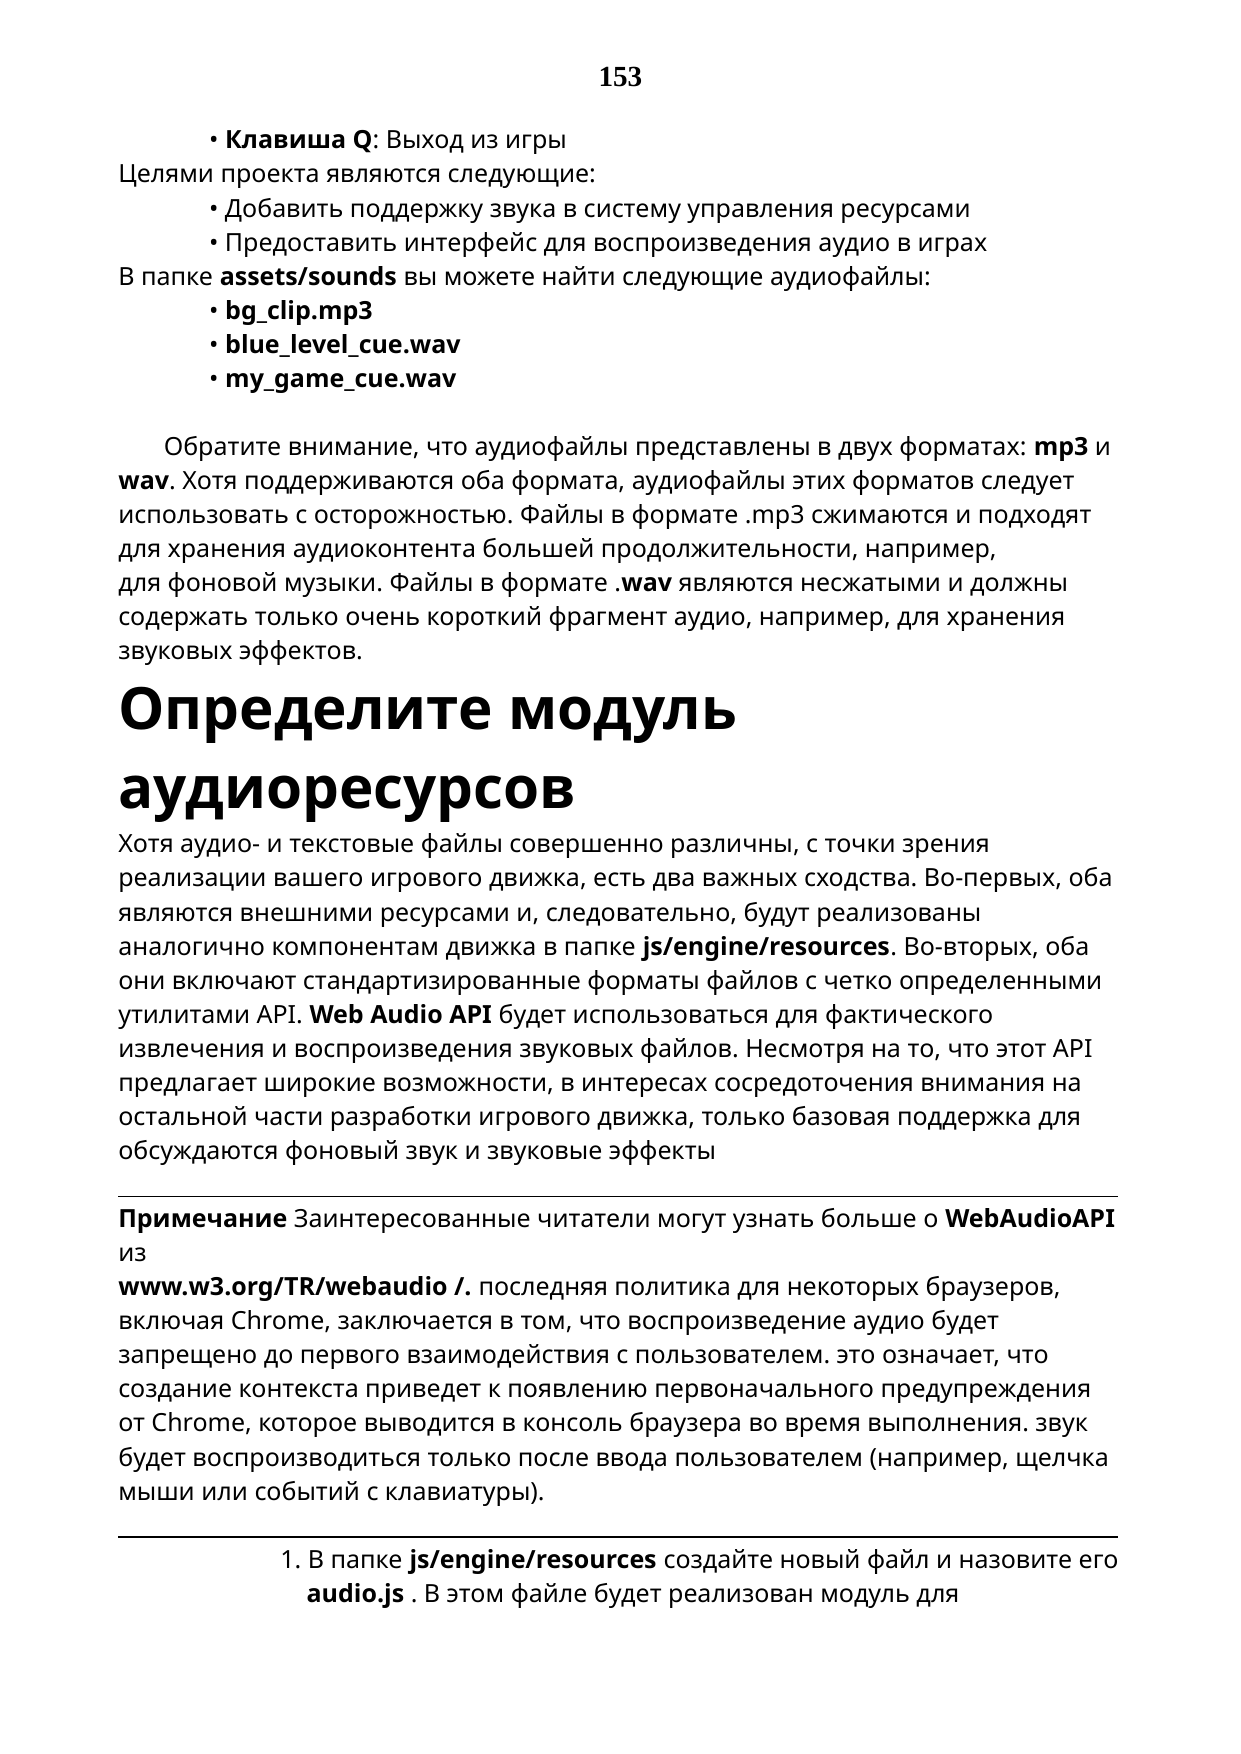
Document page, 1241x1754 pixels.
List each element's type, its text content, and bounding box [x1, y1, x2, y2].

text audio.js . В этом файле будет реализован модуль для [118, 1575, 1122, 1609]
text • my_game_cue.wav [118, 361, 1122, 394]
text • blue_level_cue.wav [118, 326, 1122, 361]
text • bg_clip.mp3 [118, 292, 1122, 326]
text Целями проекта являются следующие: [118, 156, 1122, 190]
text для фоновой музыки. Файлы в формате .wav являются несжатыми и должны содержать только очень короткий фрагмент аудио, например, для хранения звуковых эффектов. [118, 565, 1122, 667]
text www.w3.org/TR/webaudio /. последняя политика для некоторых браузеров, включая Chrome, заключается в том, что воспроизведение аудио будет запрещено до первого взаимодействия с пользователем. это означает, что создание контекста приведет к появлению первоначального предупреждения от Chrome, которое выводится в консоль браузера во время выполнения. звук будет воспроизводиться только после ввода пользователем (например, щелчка мыши или событий с клавиатуры). [118, 1269, 1122, 1507]
text Примечание Заинтересованные читатели могут узнать больше о WebAudioAPI из [118, 1201, 1122, 1269]
text Обратите внимание, что аудиофайлы представлены в двух форматах: mp3 и wav. Хотя поддерживаются оба формата, аудиофайлы этих форматов следует использовать с осторожностью. Файлы в формате .mp3 сжимаются и подходят для хранения аудиоконтента большей продолжительности, например, [118, 429, 1122, 565]
text • Добавить поддержку звука в систему управления ресурсами [118, 190, 1122, 224]
text Определите модуль аудиоресурсов [118, 667, 1122, 826]
text Хотя аудио- и текстовые файлы совершенно различны, с точки зрения реализации вашего игрового движка, есть два важных сходства. Во-первых, оба являются внешними ресурсами и, следовательно, будут реализованы аналогично компонентам движка в папке js/engine/resources. Во-вторых, оба они включают стандартизированные форматы файлов с четко определенными утилитами API. Web Audio API будет использоваться для фактического извлечения и воспроизведения звуковых файлов. Несмотря на то, что этот API предлагает широкие возможности, в интересах сосредоточения внимания на остальной части разработки игрового движка, только базовая поддержка для обсуждаются фоновый звук и звуковые эффекты [118, 826, 1122, 1167]
text 1. В папке js/engine/resources создайте новый файл и назовите его [118, 1541, 1122, 1575]
text В папке assets/sounds вы можете найти следующие аудиофайлы: [118, 258, 1122, 292]
text • Клавиша Q: Выход из игры [118, 122, 1122, 156]
text • Предоставить интерфейс для воспроизведения аудио в играх [118, 224, 1122, 258]
